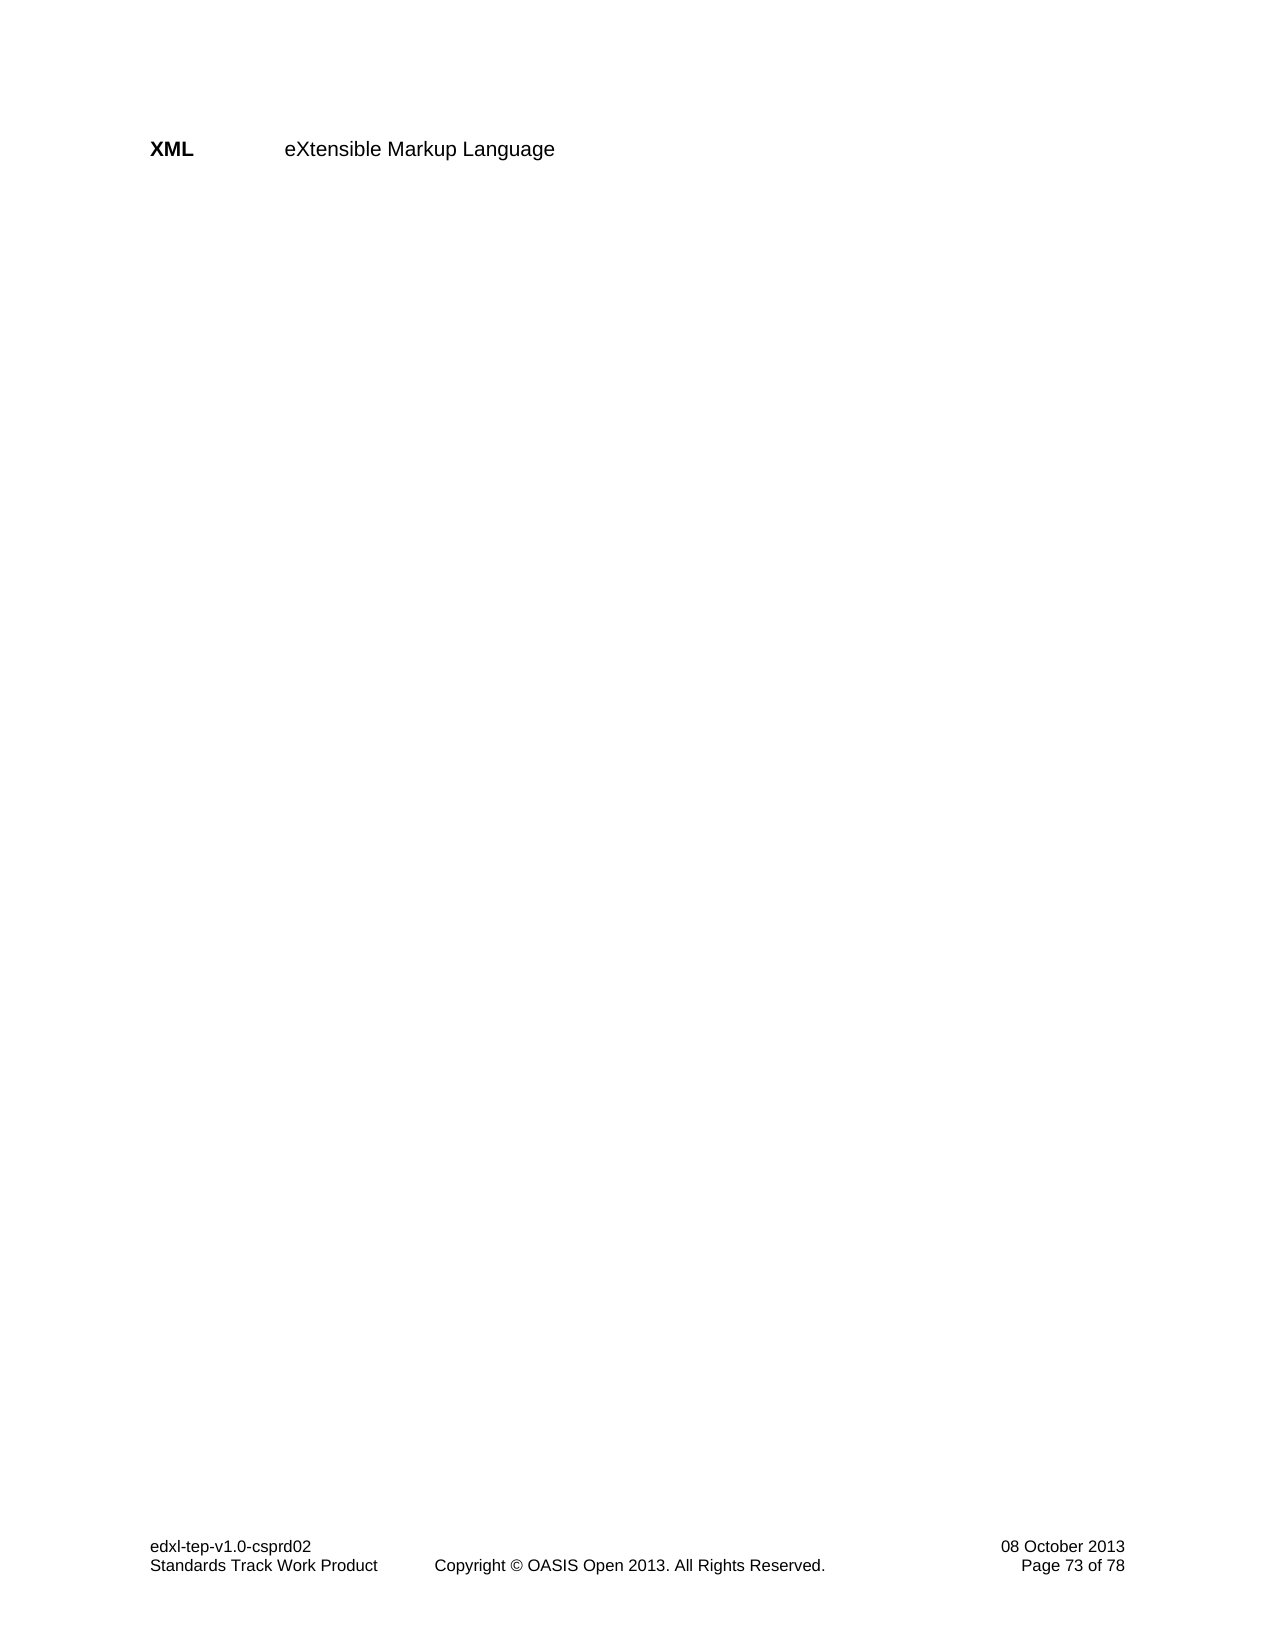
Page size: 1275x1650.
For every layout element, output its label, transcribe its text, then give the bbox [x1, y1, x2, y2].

text XML eXtensible Markup Language [150, 137, 1125, 161]
